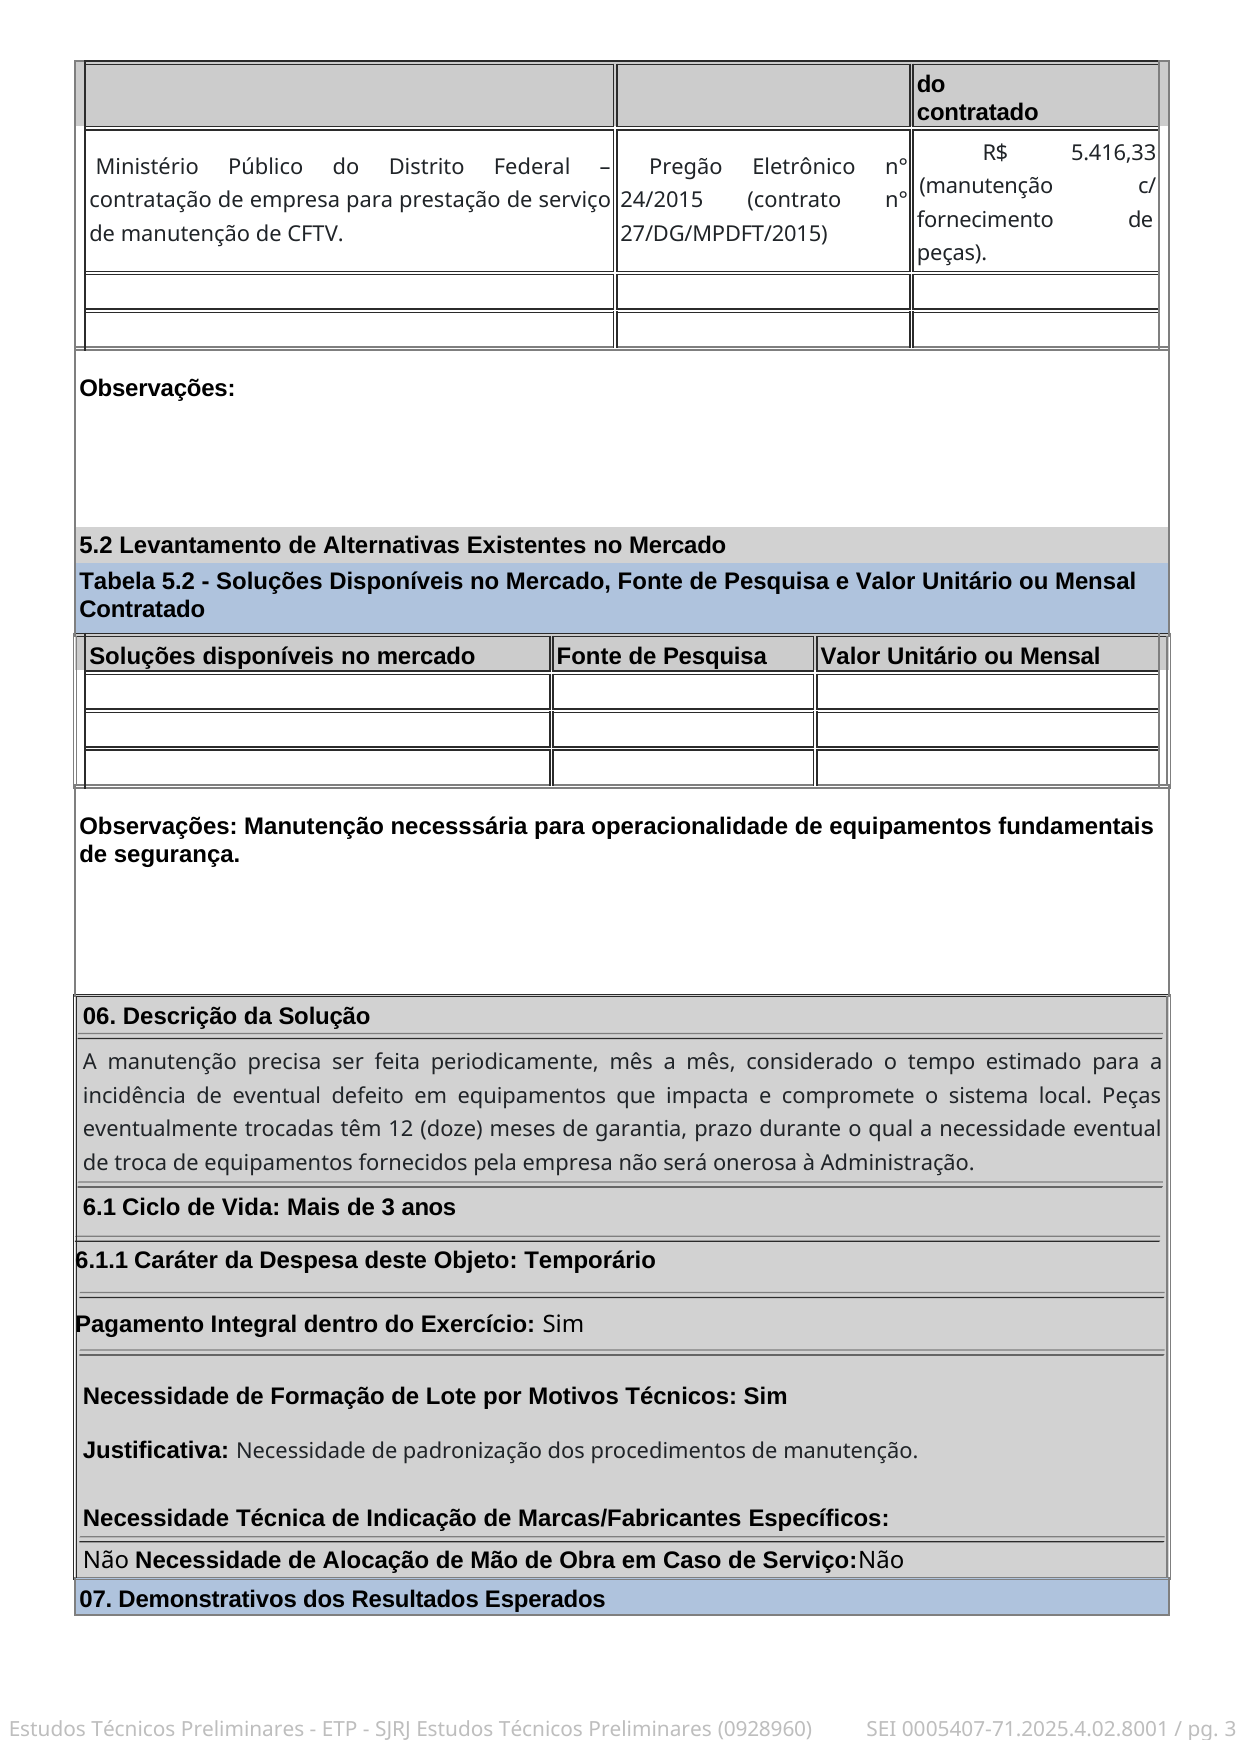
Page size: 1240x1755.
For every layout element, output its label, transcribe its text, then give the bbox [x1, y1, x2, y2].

table_cell [76, 126, 84, 271]
table_cell [77, 637, 84, 670]
table_cell Fonte de Pesquisa [554, 637, 813, 670]
table_cell [1160, 746, 1166, 784]
table_cell [86, 713, 549, 746]
table_cell [1160, 126, 1168, 271]
table_cell R$ 5.416,33 (manutenção c/ fornecimento de peças). [914, 131, 1158, 271]
table_cell Ministério Público do Distrito Federal – contratação de empresa para prestação de serviço de manutenção de CFTV. [86, 131, 613, 271]
table_cell Valor Unitário ou Mensal [818, 637, 1158, 670]
table_cell [618, 313, 909, 346]
table_cell [914, 275, 1158, 308]
table_header [618, 65, 909, 126]
table_cell [86, 751, 549, 784]
table_cell [1160, 308, 1168, 346]
table_cell [76, 308, 84, 346]
table_cell Soluções disponíveis no mercado [86, 637, 549, 670]
table_cell [77, 746, 84, 784]
table_cell [1160, 271, 1168, 308]
table_cell [1160, 670, 1166, 708]
table_cell 07. Demonstrativos dos Resultados Esperados [76, 1580, 1168, 1614]
table_cell [77, 670, 84, 708]
table_cell [86, 313, 613, 346]
table_cell [554, 751, 813, 784]
table_cell [554, 713, 813, 746]
table_cell [1160, 708, 1166, 746]
table_header do contratado [914, 65, 1158, 126]
table_cell 06. Descrição da Solução A manutenção precisa ser feita periodicamente, mês a mês, considerado o tempo estimado para a incidência de eventual defeito em equipamentos que impacta e compromete o sistema local. Peças eventualmente trocadas têm 12 (doze) meses de garantia, prazo durante o qual a necessidade eventual de troca de equipamentos fornecidos pela empresa não será onerosa à Administração. Ciclo de Vida: Mais de 3 anos Caráter da Despesa deste Objeto: Temporário Pagamento Integral dentro do Exercício: Sim Necessidade de Formação de Lote por Motivos Técnicos: Sim Justificativa: Necessidade de padronização dos procedimentos de manutenção. Necessidade Técnica de Indicação de Marcas/Fabricantes Específicos: Não Necessidade de Alocação de Mão de Obra em Caso de Serviço:Não [77, 997, 1166, 1577]
table_cell Observações: Manutenção necesssária para operacionalidade de equipamentos fundamentais de segurança. [76, 789, 1168, 994]
table_cell [818, 713, 1158, 746]
table_cell [618, 275, 909, 308]
table_cell [86, 675, 549, 708]
table_cell [1160, 637, 1166, 670]
table_header [86, 65, 613, 126]
table_cell [77, 708, 84, 746]
table_cell [86, 275, 613, 308]
table_cell [76, 271, 84, 308]
table_cell 5.2 Levantamento de Alternativas Existentes no Mercado [76, 527, 1168, 563]
table_cell Observações: [76, 351, 1168, 527]
table_header [1160, 62, 1168, 126]
table_header [76, 62, 84, 126]
table_cell [818, 751, 1158, 784]
table_cell [914, 313, 1158, 346]
table_cell Pregão Eletrônico n° 24/2015 (contrato n° 27/DG/MPDFT/2015) [618, 131, 909, 271]
table_cell [554, 675, 813, 708]
table_cell [818, 675, 1158, 708]
table_cell Tabela 5.2 - Soluções Disponíveis no Mercado, Fonte de Pesquisa e Valor Unitário ou Mensal Contratado [76, 563, 1168, 633]
